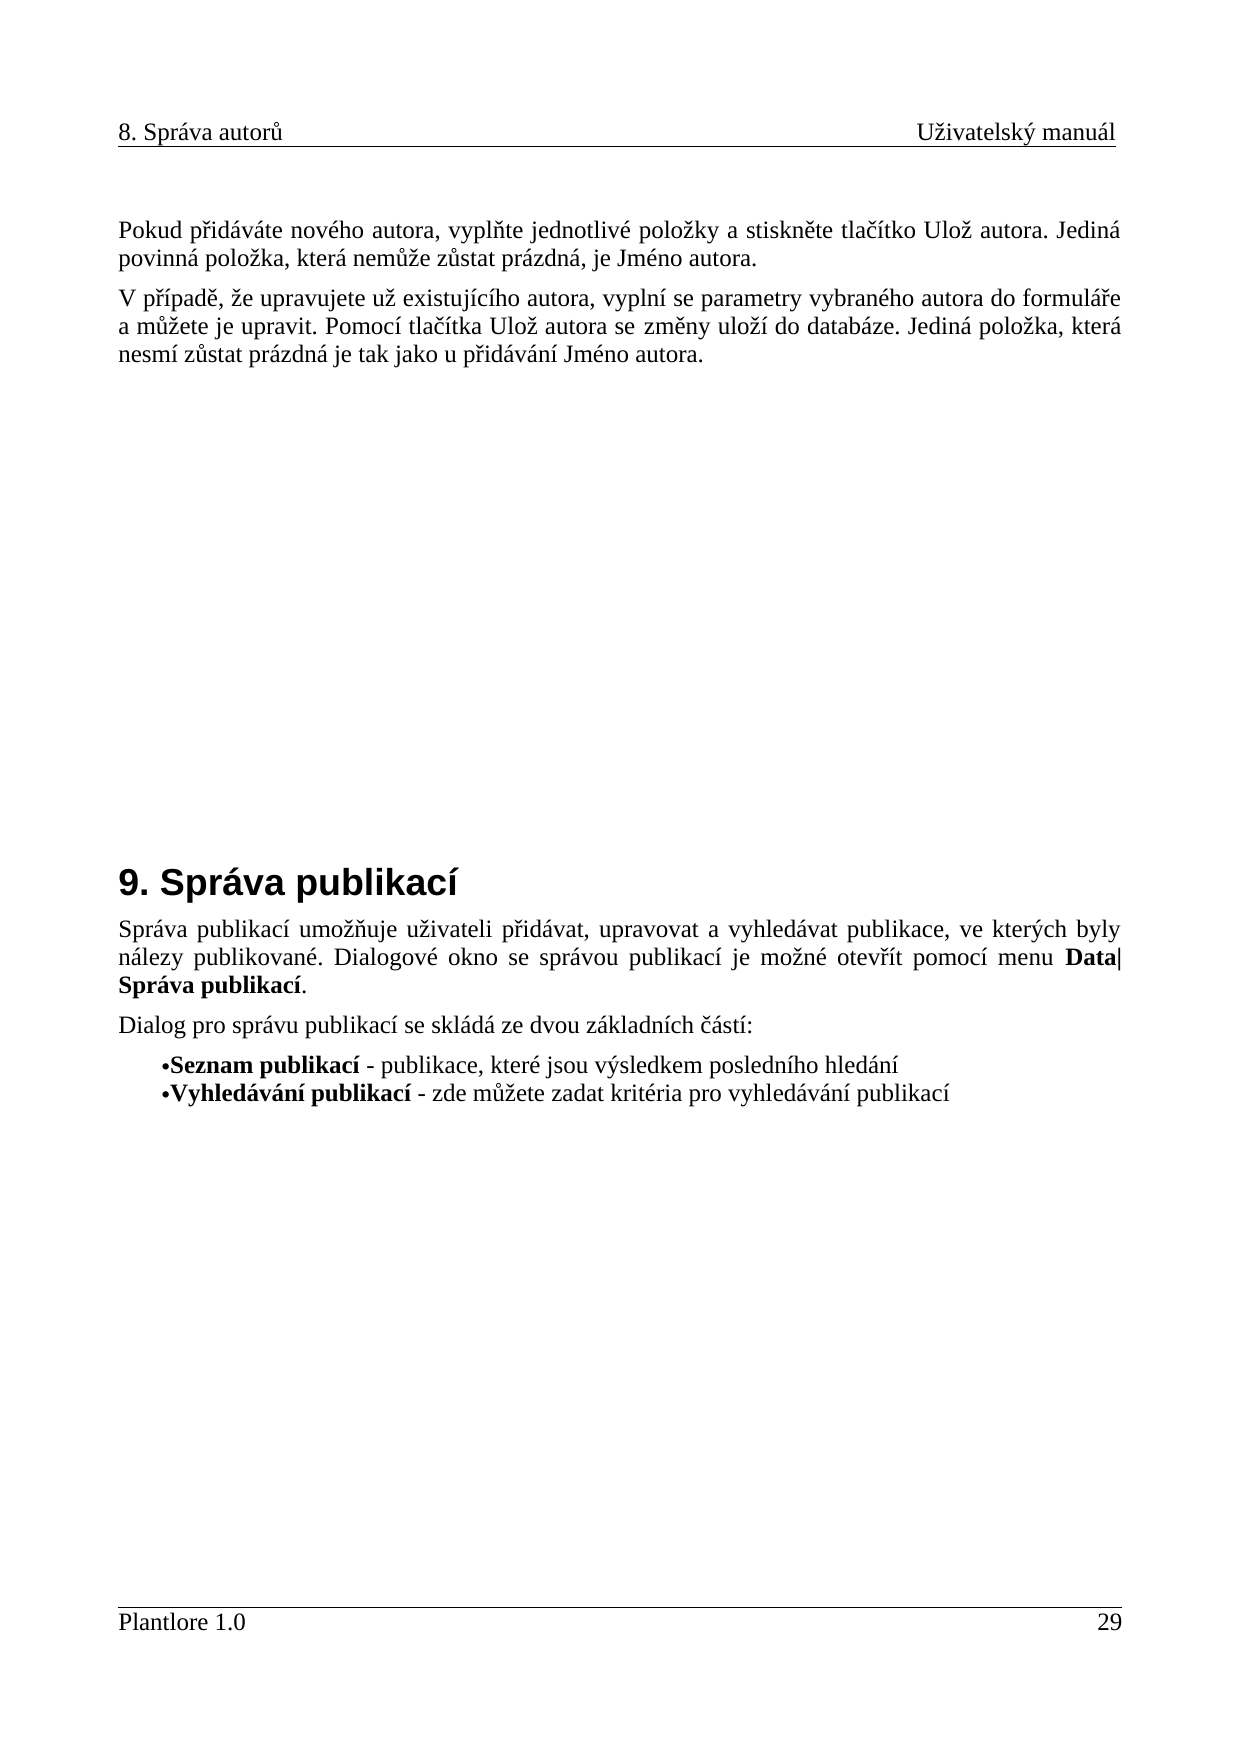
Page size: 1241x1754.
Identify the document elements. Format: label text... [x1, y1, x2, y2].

text Pokud přidáváte nového autora, vyplňte jednotlivé položky a stiskněte tlačítko Ulož autora. Jediná povinná položka, která nemůže zůstat prázdná, je Jméno autora. [118, 217, 1122, 272]
text Dialog pro správu publikací se skládá ze dvou základních částí: [118, 1011, 1122, 1039]
text Správa publikací umožňuje uživateli přidávat, upravovat a vyhledávat publikace, ve kterých byly nálezy publikované. Dialogové okno se správou publikací je možné otevřít pomocí menu Data|Správa publikací. [118, 916, 1122, 999]
list Seznam publikací - publikace, které jsou výsledkem posledního hledání [162, 1051, 1122, 1079]
subtitle 9. Správa publikací [118, 861, 1122, 903]
list Vyhledávání publikací - zde můžete zadat kritéria pro vyhledávání publikací [162, 1079, 1122, 1107]
text V případě, že upravujete už existujícího autora, vyplní se parametry vybraného autora do formuláře a můžete je upravit. Pomocí tlačítka Ulož autora se změny uloží do databáze. Jediná položka, která nesmí zůstat prázdná je tak jako u přidávání Jméno autora. [118, 284, 1122, 368]
